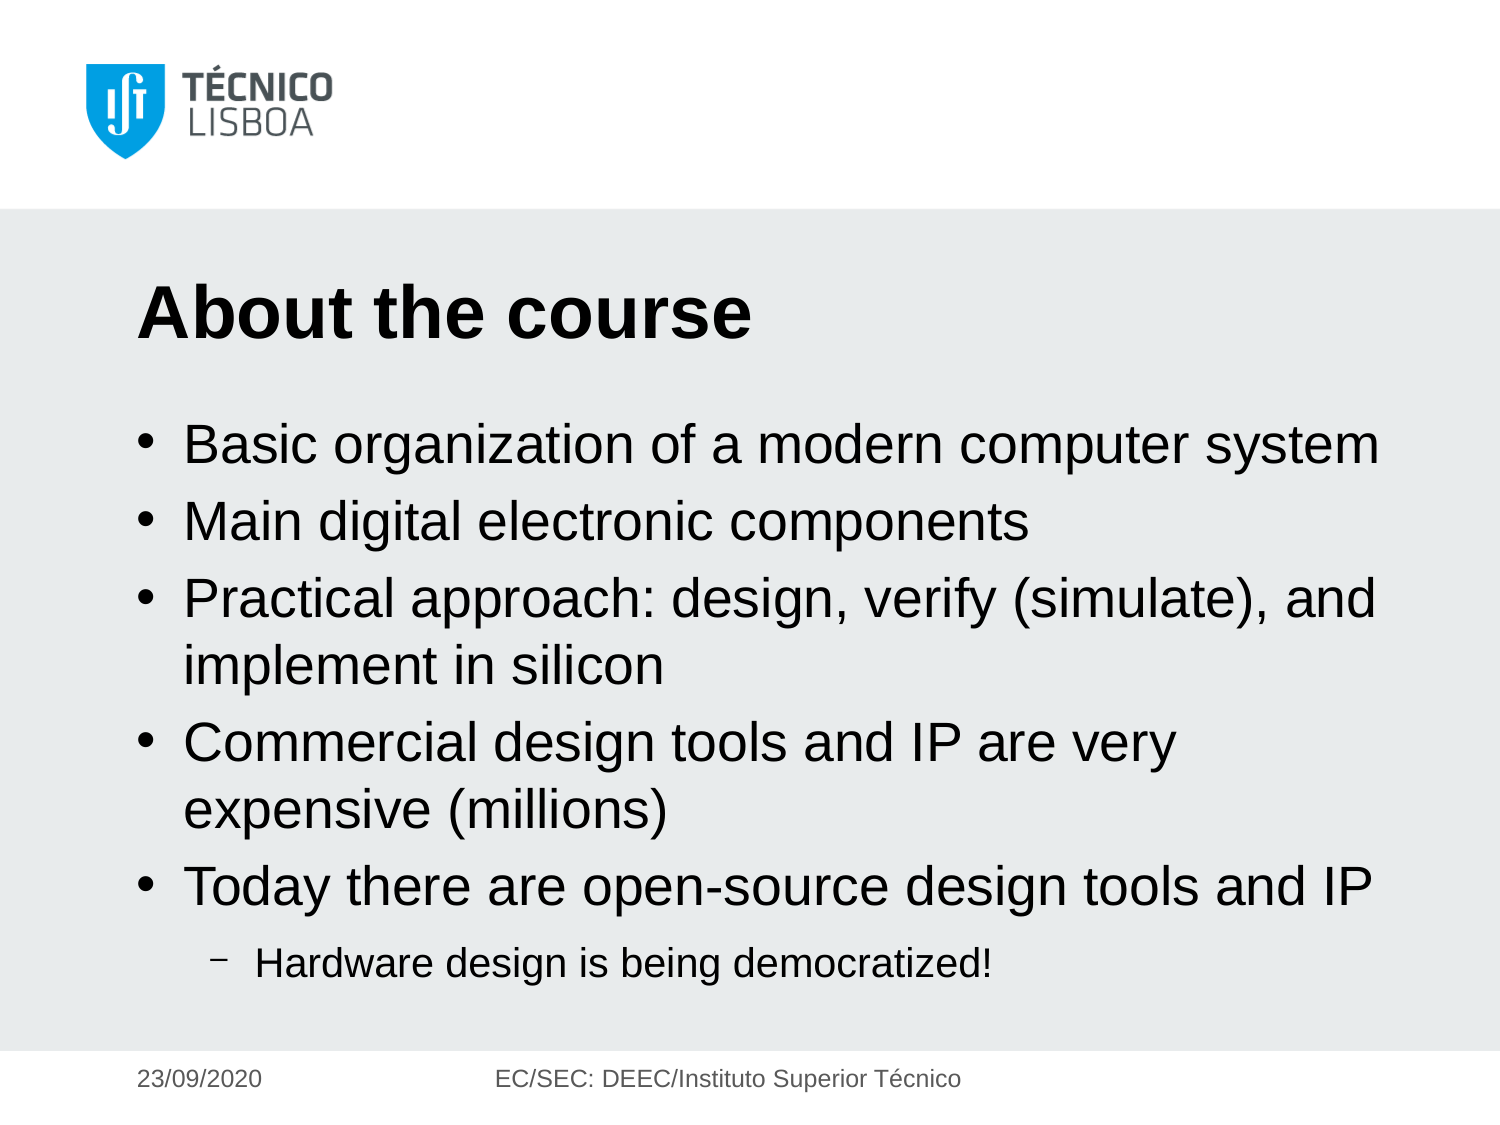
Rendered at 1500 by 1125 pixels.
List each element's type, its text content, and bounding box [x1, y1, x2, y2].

picture [0, 0, 1500, 1125]
slide_number 23/09/2020 [121, 1052, 425, 1103]
title About the course [121, 237, 1378, 381]
list Basic organization of a modern computer system Main digital electronic components Practical approach: design, verify (simulate), and implement in silicon Commercial design tools and IP are very expensive (millions) Today there are open-source design tools and IP Hardware design is being democratized! [121, 400, 1445, 1005]
footer EC/SEC: DEEC/Instituto Superior Técnico [476, 1052, 988, 1103]
